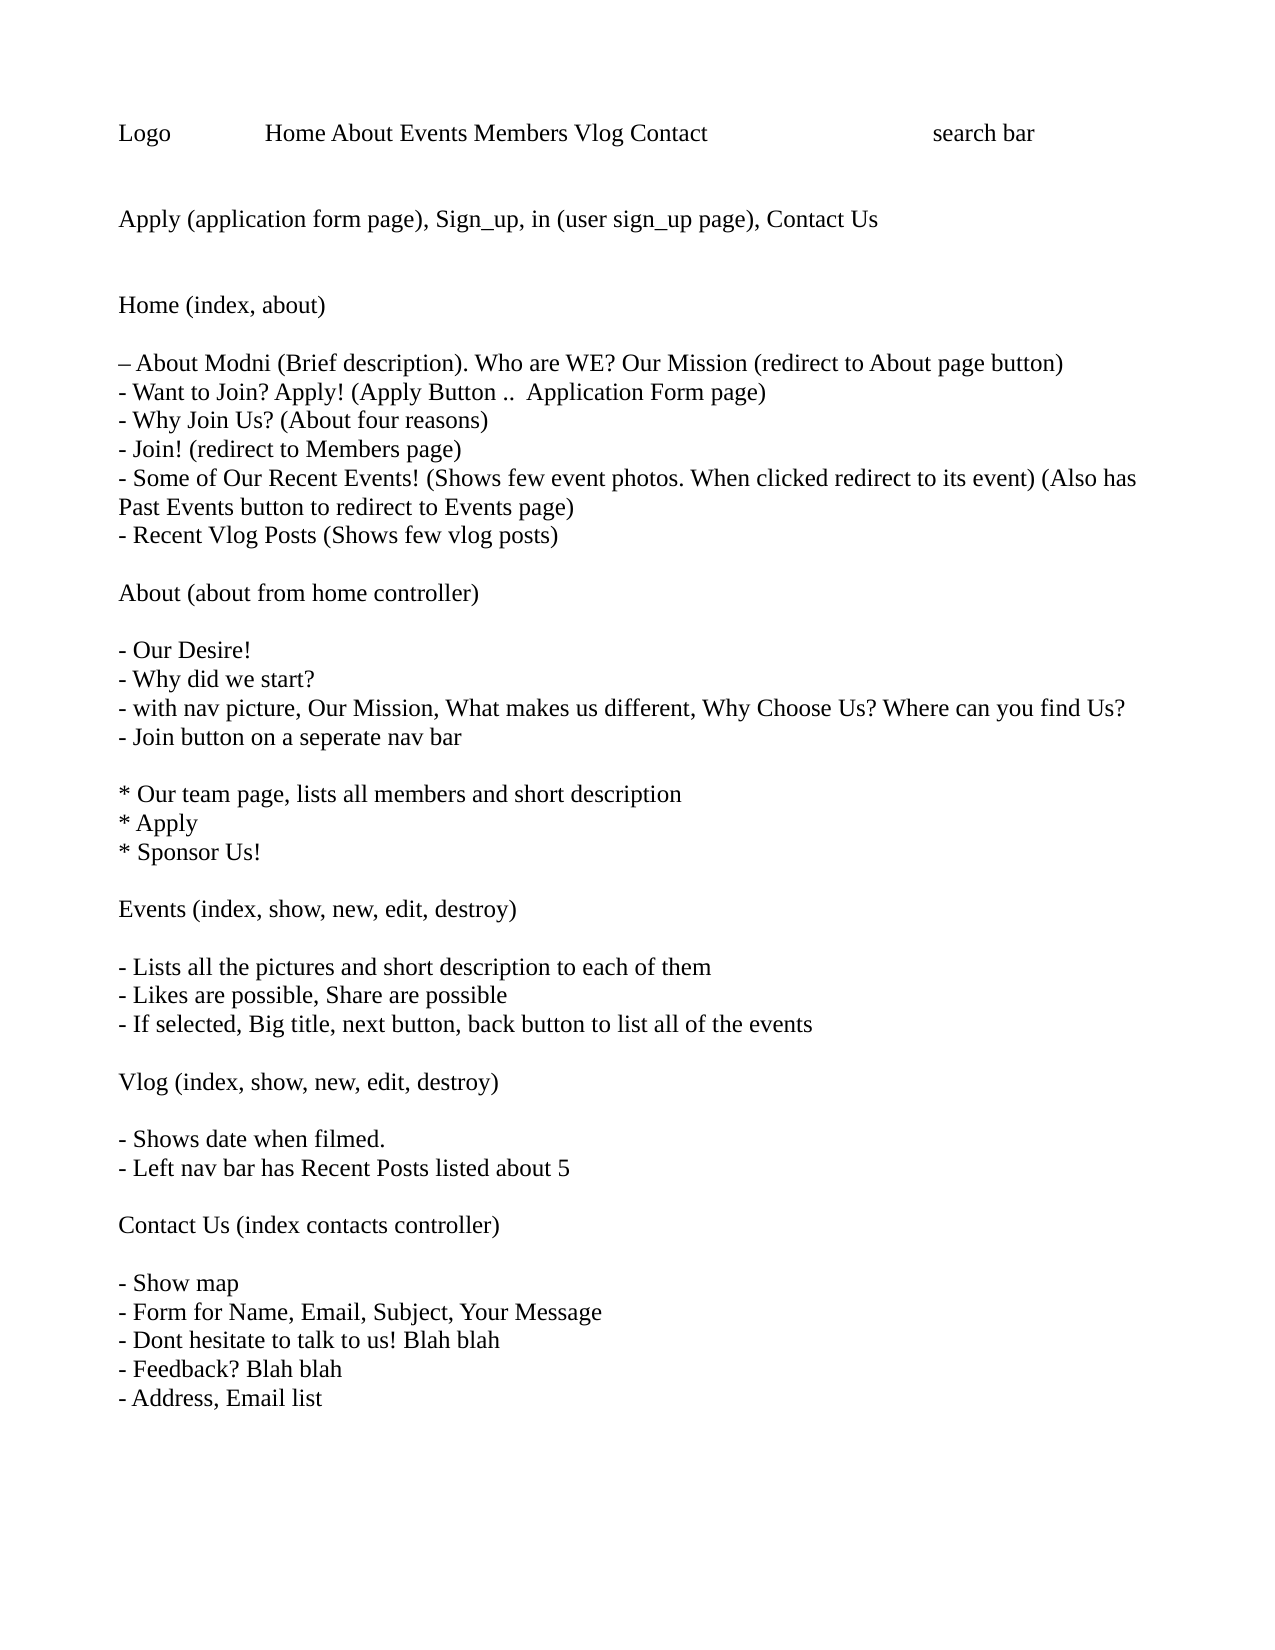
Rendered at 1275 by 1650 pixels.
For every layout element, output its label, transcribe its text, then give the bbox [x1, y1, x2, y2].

text Vlog (index, show, new, edit, destroy) [118, 1067, 1157, 1096]
text - Dont hesitate to talk to us! Blah blah [118, 1326, 1157, 1354]
text - Show map [118, 1268, 1157, 1297]
text - Our Desire! [118, 636, 1157, 664]
text Contact Us (index contacts controller) [118, 1211, 1157, 1239]
text Logo Home About Events Members Vlog Contact search bar [118, 118, 1157, 147]
text Events (index, show, new, edit, destroy) [118, 894, 1157, 923]
text - Want to Join? Apply! (Apply Button .. Application Form page) [118, 377, 1157, 406]
text - If selected, Big title, next button, back button to list all of the events [118, 1009, 1157, 1038]
text About (about from home controller) [118, 578, 1157, 607]
text - Some of Our Recent Events! (Shows few event photos. When clicked redirect to its event) (Also has Past Events button to redirect to Events page) [118, 463, 1157, 521]
text – About Modni (Brief description). Who are WE? Our Mission (redirect to About page button) [118, 348, 1157, 377]
text - Why did we start? [118, 664, 1157, 693]
text - Left nav bar has Recent Posts listed about 5 [118, 1153, 1157, 1182]
text - Feedback? Blah blah [118, 1354, 1157, 1383]
text * Sponsor Us! [118, 837, 1157, 866]
text - Join! (redirect to Members page) [118, 434, 1157, 463]
text - Likes are possible, Share are possible [118, 981, 1157, 1009]
text - Address, Email list [118, 1383, 1157, 1412]
text - Form for Name, Email, Subject, Your Message [118, 1297, 1157, 1326]
text - Lists all the pictures and short description to each of them [118, 952, 1157, 981]
text - Shows date when filmed. [118, 1124, 1157, 1153]
text Home (index, about) [118, 291, 1157, 319]
text - Join button on a seperate nav bar [118, 722, 1157, 751]
text * Our team page, lists all members and short description [118, 779, 1157, 808]
text Apply (application form page), Sign_up, in (user sign_up page), Contact Us [118, 204, 1157, 233]
text * Apply [118, 808, 1157, 837]
text - Why Join Us? (About four reasons) [118, 406, 1157, 434]
text - Recent Vlog Posts (Shows few vlog posts) [118, 521, 1157, 549]
text - with nav picture, Our Mission, What makes us different, Why Choose Us? Where can you find Us? [118, 693, 1157, 722]
